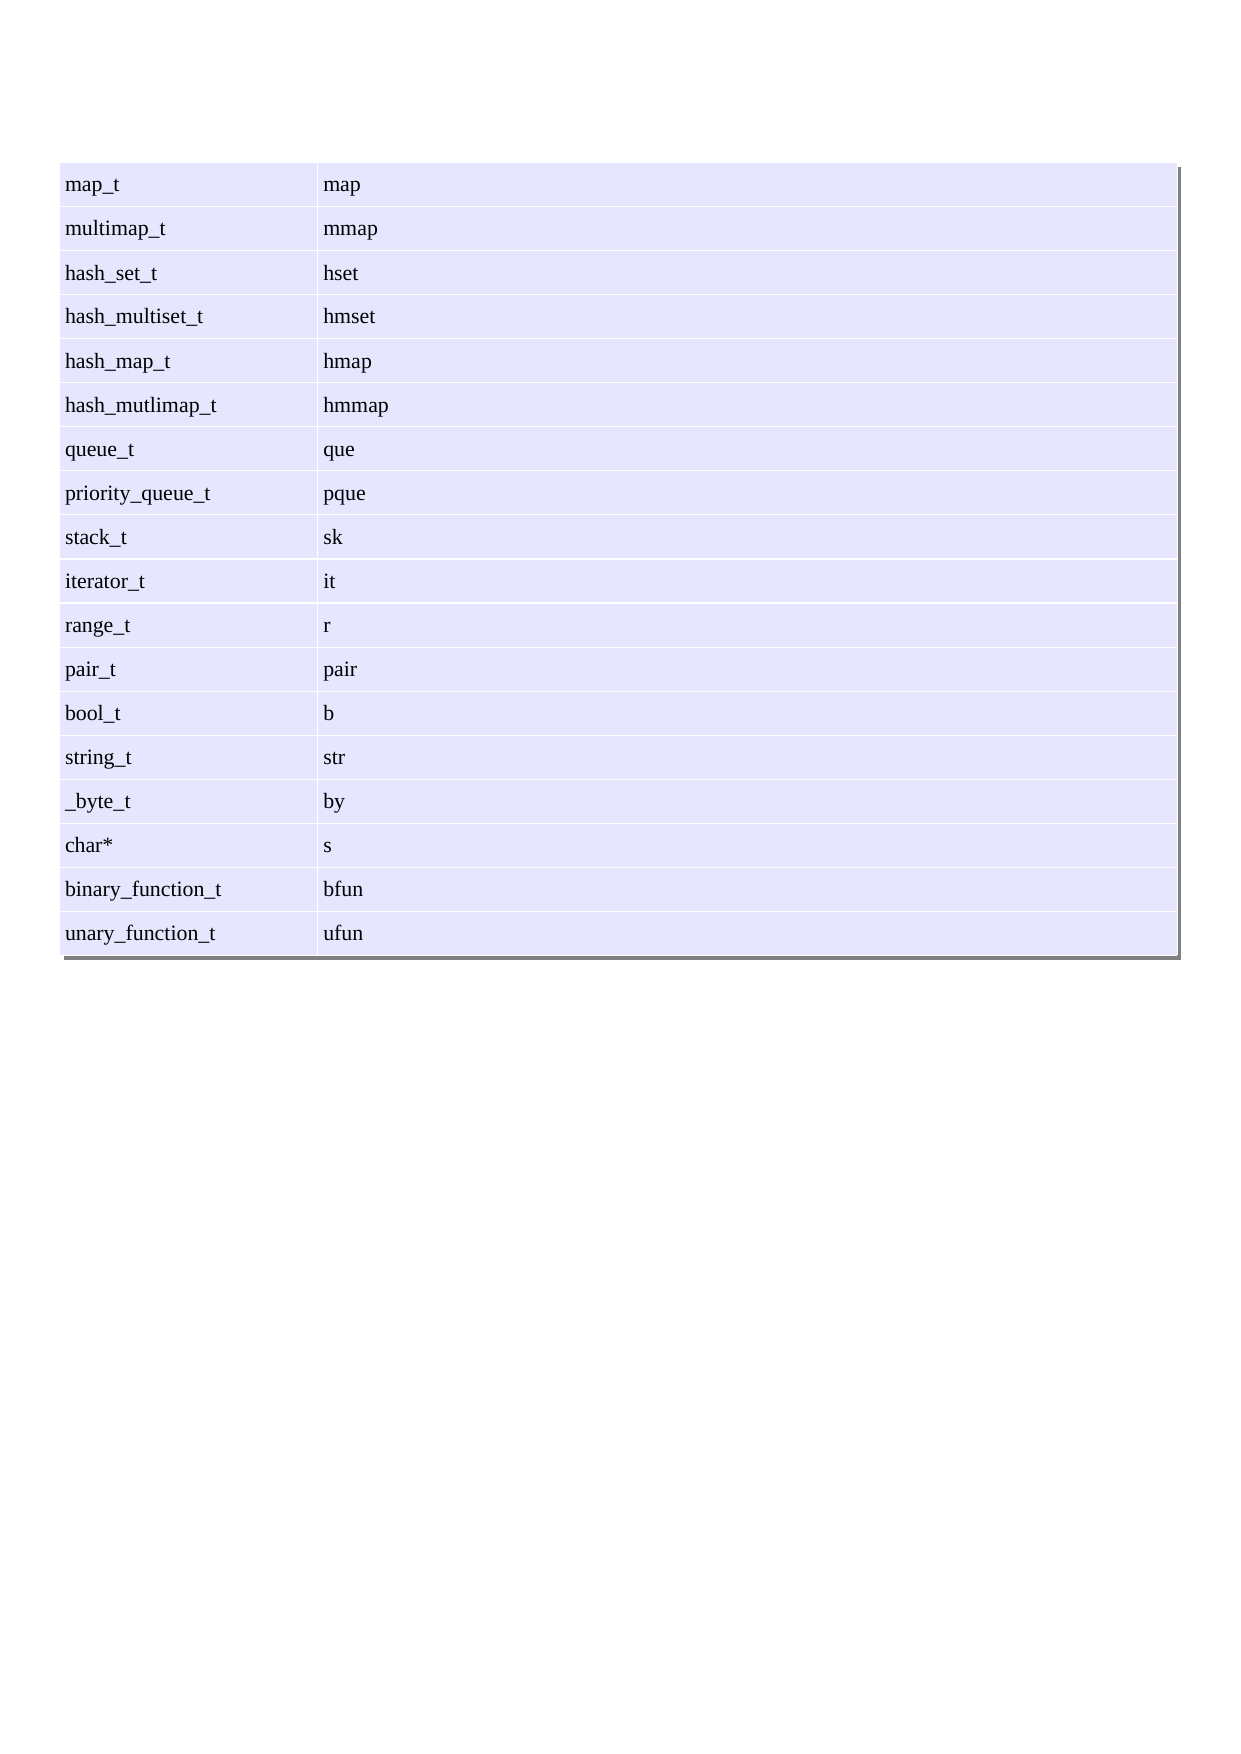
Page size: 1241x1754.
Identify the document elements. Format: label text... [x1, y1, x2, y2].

table_cell priority_queue_t [60, 471, 317, 514]
table_cell char* [60, 824, 317, 867]
table_cell hash_map_t [60, 339, 317, 382]
table_cell bool_t [60, 692, 317, 735]
table_cell string_t [60, 736, 317, 779]
table_cell it [318, 560, 1177, 602]
table_cell by [318, 780, 1177, 823]
table_cell r [318, 604, 1177, 647]
table_cell str [318, 736, 1177, 779]
table_cell b [318, 692, 1177, 735]
table_cell map_t [60, 163, 317, 206]
table_cell iterator_t [60, 560, 317, 602]
table_cell sk [318, 515, 1177, 558]
table_cell pque [318, 471, 1177, 514]
table_cell que [318, 427, 1177, 470]
table_cell hmmap [318, 383, 1177, 426]
table_cell mmap [318, 207, 1177, 250]
table_cell map [318, 163, 1177, 206]
table_cell queue_t [60, 427, 317, 470]
table_cell pair_t [60, 648, 317, 691]
table_cell bfun [318, 868, 1177, 911]
table_cell _byte_t [60, 780, 317, 823]
table_cell hmap [318, 339, 1177, 382]
table_cell multimap_t [60, 207, 317, 250]
table_cell hash_multiset_t [60, 295, 317, 338]
table_cell pair [318, 648, 1177, 691]
table_cell hash_mutlimap_t [60, 383, 317, 426]
table_cell stack_t [60, 515, 317, 558]
table_cell hash_set_t [60, 251, 317, 294]
table_cell hmset [318, 295, 1177, 338]
table_cell range_t [60, 604, 317, 647]
table_cell binary_function_t [60, 868, 317, 911]
table_cell ufun [318, 912, 1177, 955]
table_cell s [318, 824, 1177, 867]
table_cell unary_function_t [60, 912, 317, 955]
table_cell hset [318, 251, 1177, 294]
